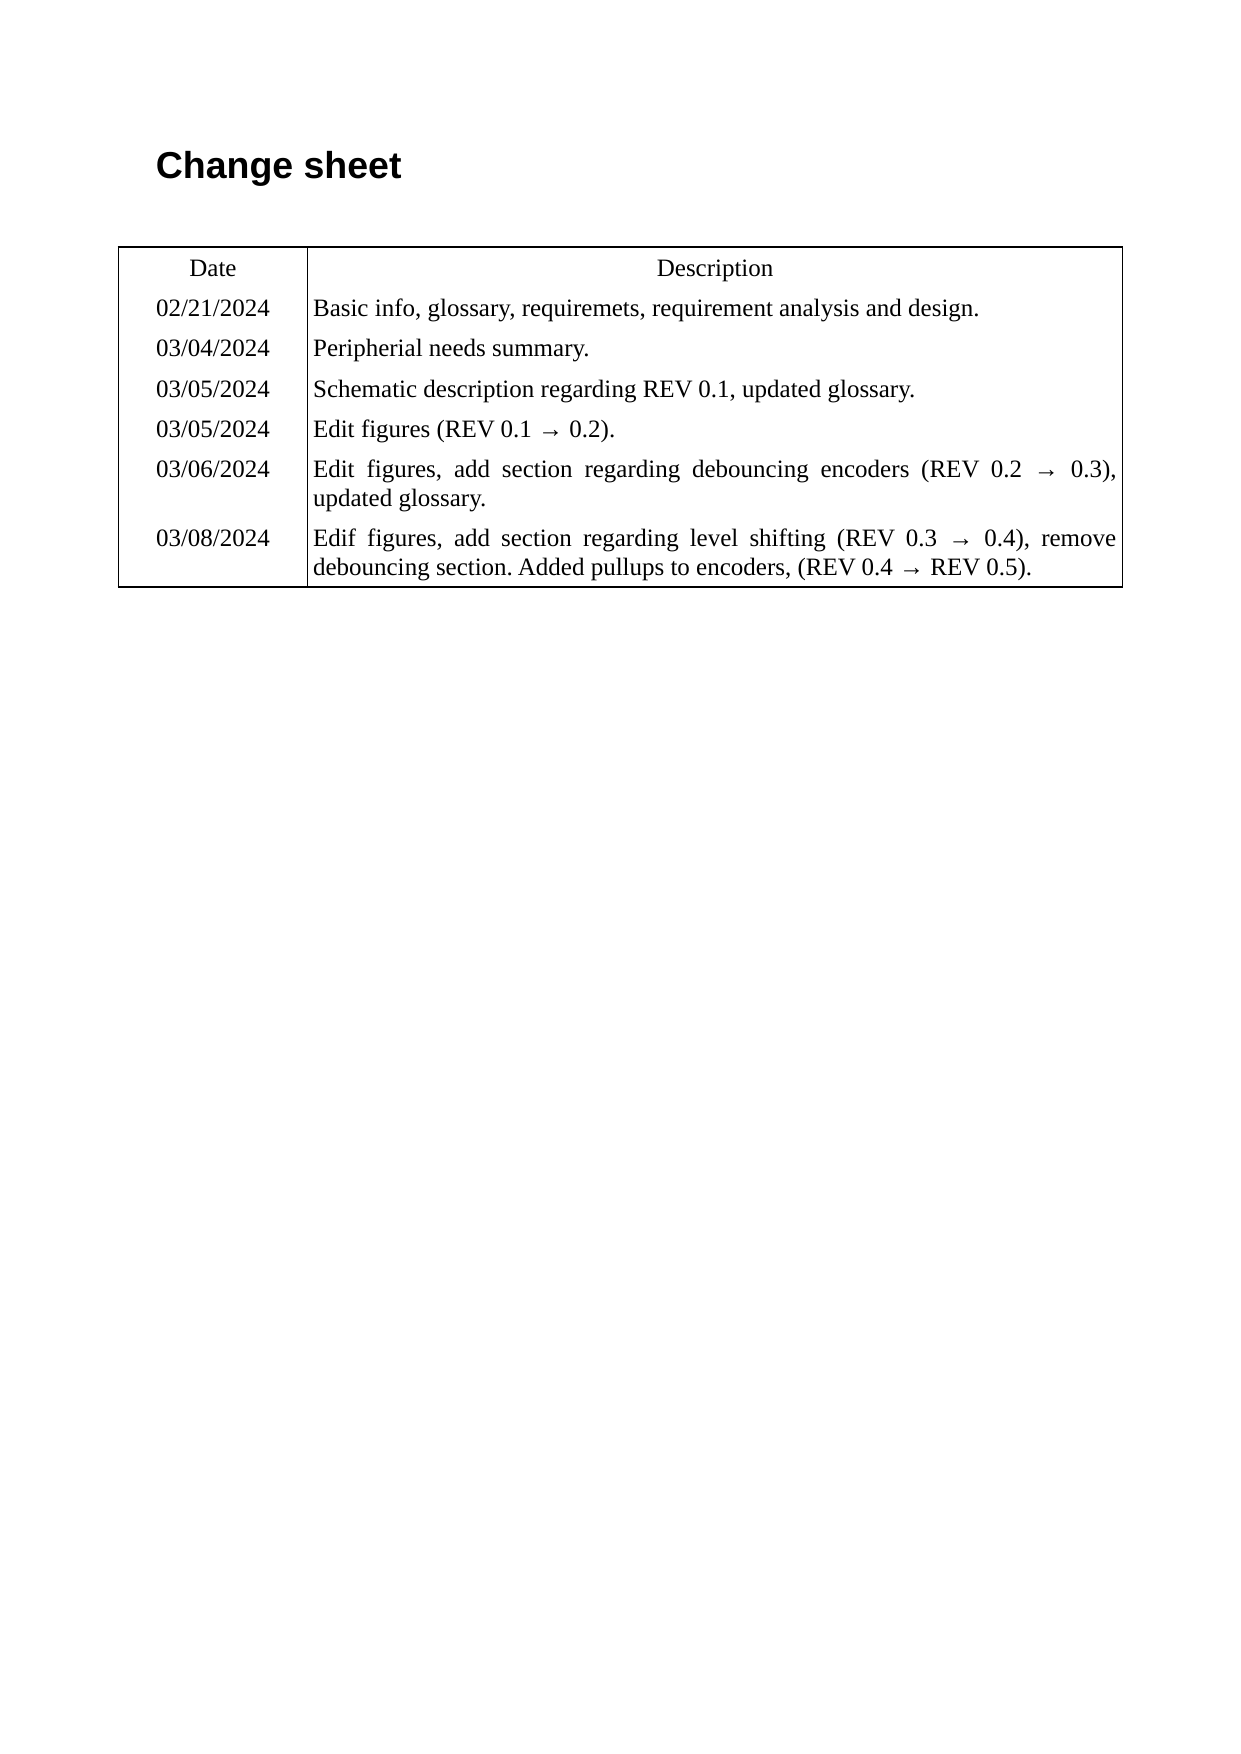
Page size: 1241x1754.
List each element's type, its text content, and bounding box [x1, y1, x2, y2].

table_cell 03/08/2024 [119, 518, 307, 586]
table_header Description [308, 248, 1122, 288]
table_cell Edif figures, add section regarding level shifting (REV 0.3 → 0.4), remove debouncing section. Added pullups to encoders, (REV 0.4 → REV 0.5). [308, 518, 1122, 586]
table_cell 03/05/2024 [119, 368, 307, 408]
subtitle Change sheet [156, 143, 1122, 186]
table_cell 03/06/2024 [119, 449, 307, 517]
table_cell Edit figures, add section regarding debouncing encoders (REV 0.2 → 0.3), updated glossary. [308, 449, 1122, 517]
table_cell Schematic description regarding REV 0.1, updated glossary. [308, 368, 1122, 408]
table_cell 02/21/2024 [119, 288, 307, 328]
table_header Date [119, 248, 307, 288]
table_cell Peripherial needs summary. [308, 328, 1122, 368]
table_cell Basic info, glossary, requiremets, requirement analysis and design. [308, 288, 1122, 328]
table_cell 03/05/2024 [119, 408, 307, 448]
table_cell 03/04/2024 [119, 328, 307, 368]
table_cell Edit figures (REV 0.1 → 0.2). [308, 408, 1122, 448]
